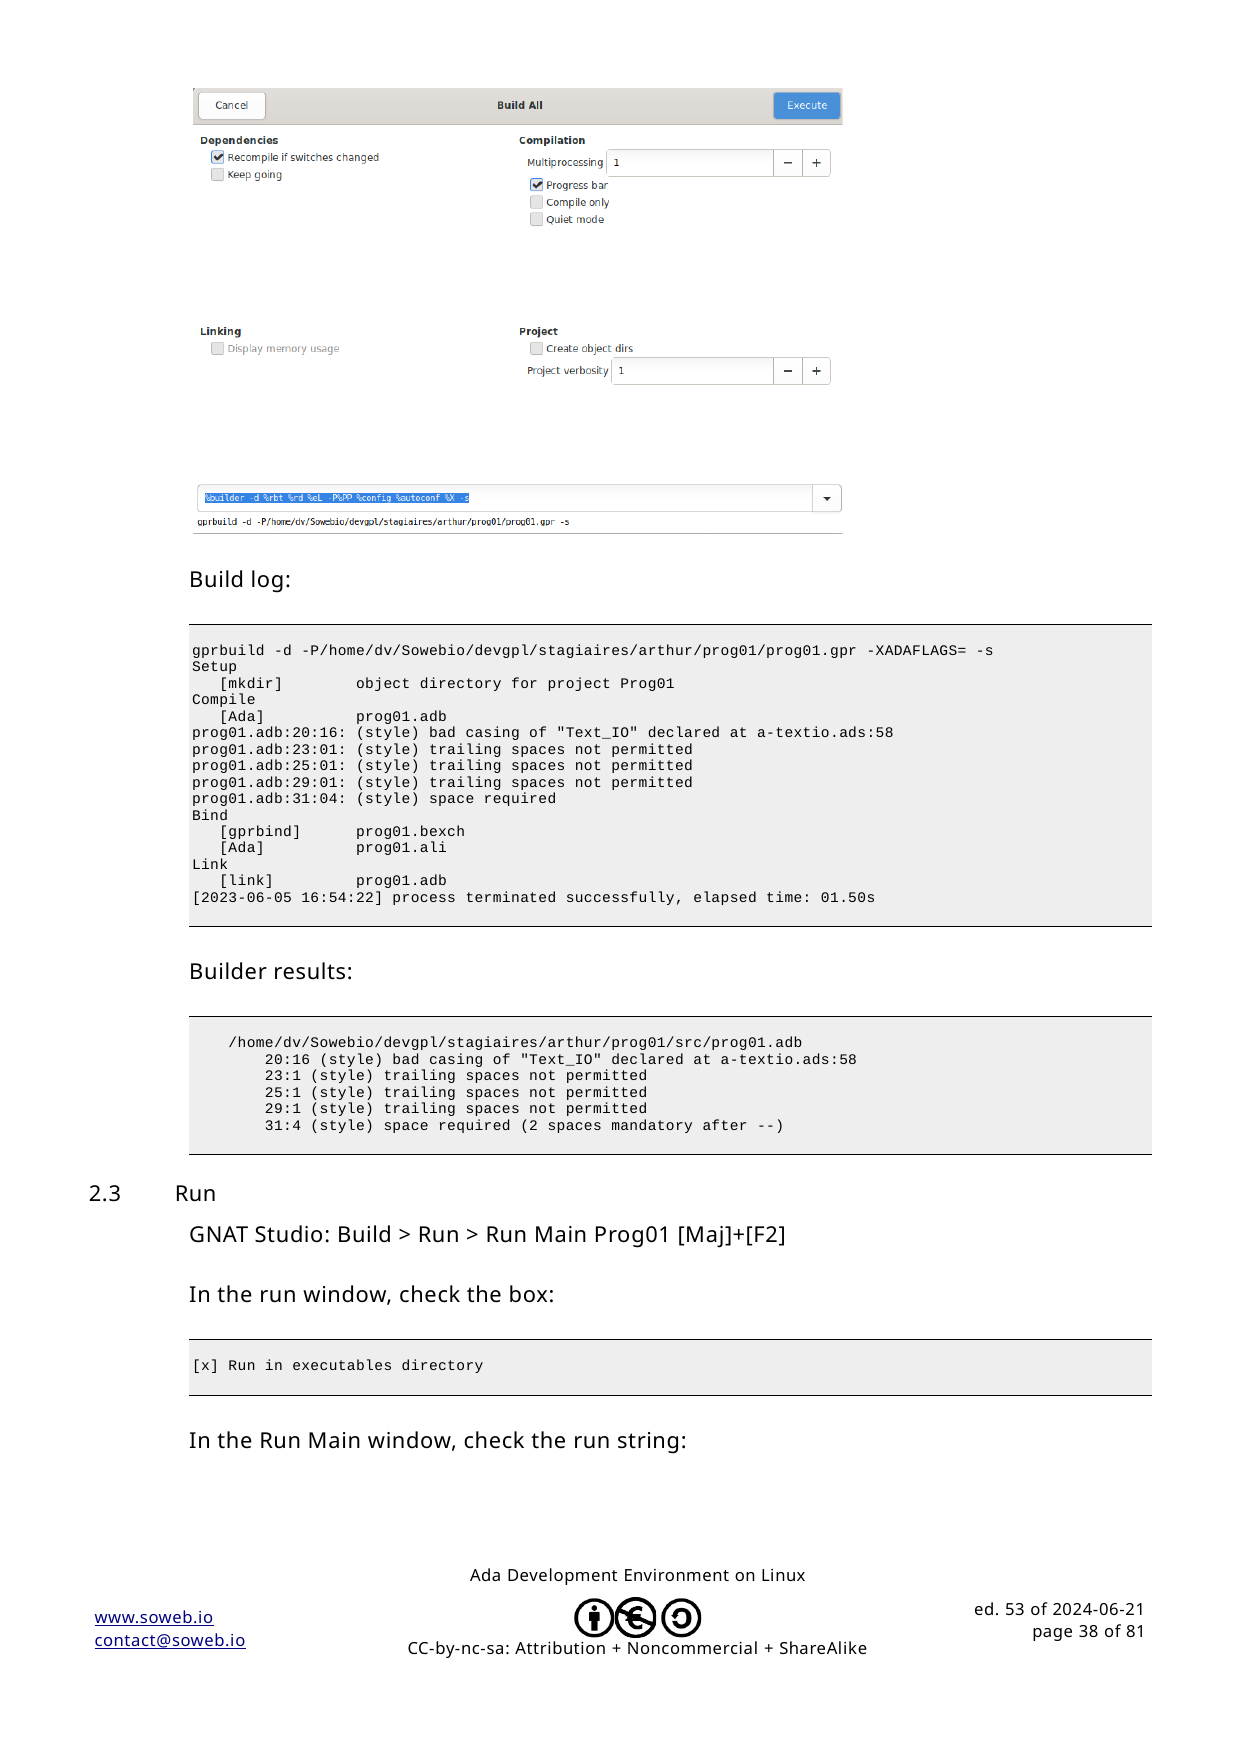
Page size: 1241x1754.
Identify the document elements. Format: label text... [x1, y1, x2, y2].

list 23:1 (style) trailing spaces not permitted [189, 1066, 1152, 1082]
list Setup [189, 657, 1152, 673]
list [link] prog01.adb [189, 871, 1152, 887]
text Builder results: [189, 956, 1152, 986]
text Build log: [189, 564, 1152, 594]
subtitle Run [88, 1177, 1152, 1207]
list [mkdir] object directory for project Prog01 [189, 673, 1152, 690]
list Bind [189, 805, 1152, 821]
list [Ada] prog01.adb [189, 706, 1152, 723]
list Compile [189, 690, 1152, 706]
text In the run window, check the box: [189, 1279, 1152, 1309]
list prog01.adb:25:01: (style) trailing spaces not permitted [189, 756, 1152, 772]
list 31:4 (style) space required (2 spaces mandatory after --) [189, 1115, 1152, 1154]
list 20:16 (style) bad casing of "Text_IO" declared at a-textio.ads:58 [189, 1049, 1152, 1066]
list prog01.adb:31:04: (style) space required [189, 788, 1152, 805]
list prog01.adb:23:01: (style) trailing spaces not permitted [189, 739, 1152, 756]
list prog01.adb:29:01: (style) trailing spaces not permitted [189, 772, 1152, 788]
list /home/dv/Sowebio/devgpl/stagiaires/arthur/prog01/src/prog01.adb [189, 1017, 1152, 1049]
list [gprbind] prog01.bexch [189, 821, 1152, 838]
text In the Run Main window, check the run string: [189, 1425, 1152, 1455]
list 25:1 (style) trailing spaces not permitted [189, 1082, 1152, 1098]
picture [660, 1597, 702, 1638]
text GNAT Studio: Build > Run > Run Main Prog01 [Maj]+[F2] [189, 1219, 1152, 1249]
list Link [189, 854, 1152, 871]
list prog01.adb:20:16: (style) bad casing of "Text_IO" declared at a-textio.ads:58 [189, 723, 1152, 739]
list gprbuild -d -P/home/dv/Sowebio/devgpl/stagiaires/arthur/prog01/prog01.gpr -XADAFLAGS= -s [189, 625, 1152, 657]
picture [193, 88, 843, 534]
list [Ada] prog01.ali [189, 838, 1152, 854]
picture [573, 1597, 657, 1638]
list [x] Run in executables directory [189, 1340, 1152, 1395]
list 29:1 (style) trailing spaces not permitted [189, 1098, 1152, 1115]
list [2023-06-05 16:54:22] process terminated successfully, elapsed time: 01.50s [189, 887, 1152, 926]
